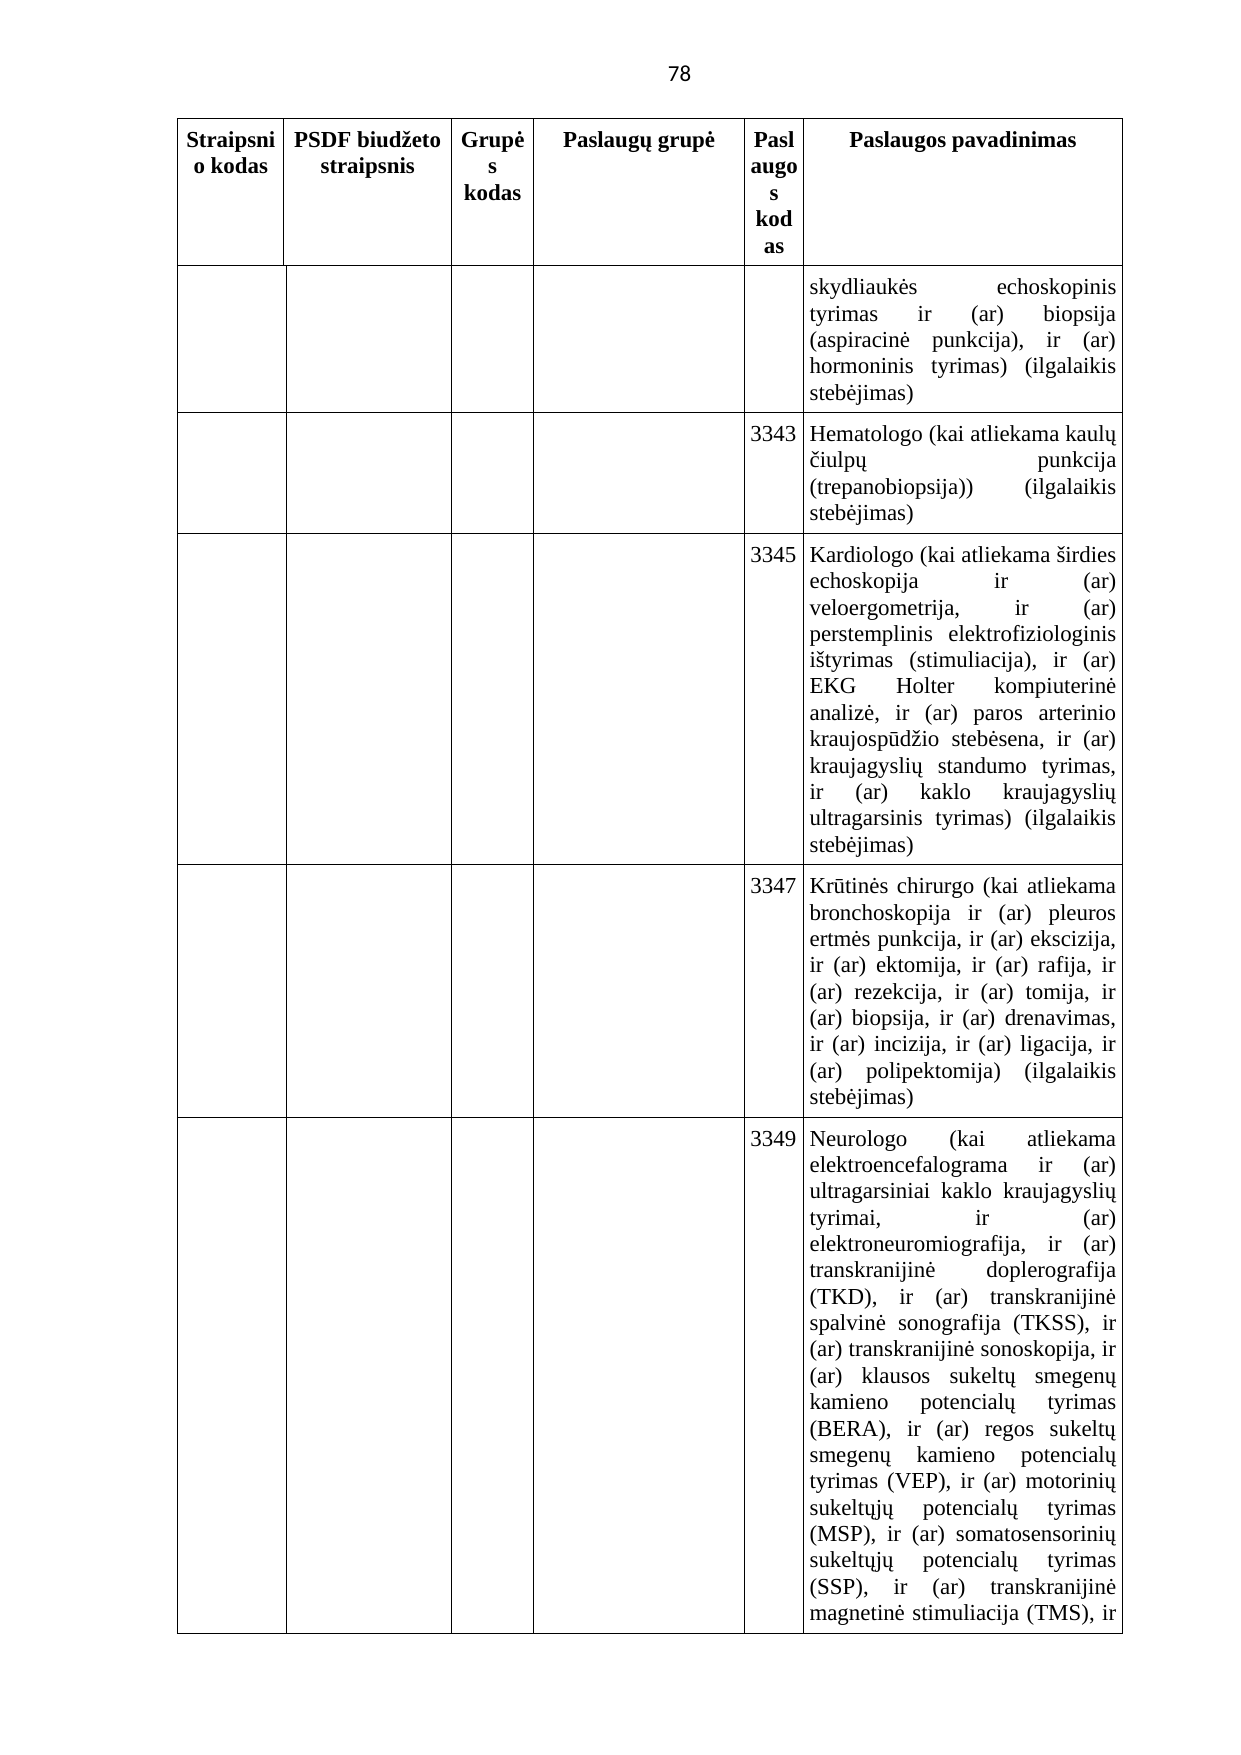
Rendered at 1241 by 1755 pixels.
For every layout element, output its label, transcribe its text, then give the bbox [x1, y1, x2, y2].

table_cell [287, 413, 451, 533]
table_cell 3343 [745, 413, 803, 533]
table_header PSDF biudžeto straipsnis [284, 119, 451, 265]
table_cell [452, 865, 533, 1117]
table_header Paslaugos kodas [745, 119, 803, 265]
table_cell [287, 865, 451, 1117]
table_cell [534, 266, 744, 412]
table_cell [178, 534, 286, 864]
table_cell 3347 [745, 865, 803, 1117]
table_cell [178, 266, 286, 412]
table_cell [534, 865, 744, 1117]
table_cell [178, 413, 286, 533]
table_cell [745, 266, 803, 412]
table_cell Hematologo (kai atliekama kaulų čiulpų punkcija (trepanobiopsija)) (ilgalaikis stebėjimas) [804, 413, 1122, 533]
table_header Paslaugos pavadinimas [804, 119, 1122, 265]
table_header Straipsnio kodas [178, 119, 283, 265]
table_cell [452, 534, 533, 864]
table_cell Neurologo (kai atliekama elektroencefalograma ir (ar) ultragarsiniai kaklo kraujagyslių tyrimai, ir (ar) elektroneuromiografija, ir (ar) transkranijinė doplerografija (TKD), ir (ar) transkranijinė spalvinė sonografija (TKSS), ir (ar) transkranijinė sonoskopija, ir (ar) klausos sukeltų smegenų kamieno potencialų tyrimas (BERA), ir (ar) regos sukeltų smegenų kamieno potencialų tyrimas (VEP), ir (ar) motorinių sukeltųjų potencialų tyrimas (MSP), ir (ar) somatosensorinių sukeltųjų potencialų tyrimas (SSP), ir (ar) transkranijinė magnetinė stimuliacija (TMS), ir [804, 1118, 1122, 1632]
table_header Grupės kodas [452, 119, 533, 265]
table_cell skydliaukės echoskopinis tyrimas ir (ar) biopsija (aspiracinė punkcija), ir (ar) hormoninis tyrimas) (ilgalaikis stebėjimas) [804, 266, 1122, 412]
table_cell 3345 [745, 534, 803, 864]
table_cell [287, 534, 451, 864]
table_cell [287, 266, 451, 412]
table_cell [534, 534, 744, 864]
table_cell 3349 [745, 1118, 803, 1632]
table_cell [178, 865, 286, 1117]
table_cell [178, 1118, 286, 1632]
table_cell Krūtinės chirurgo (kai atliekama bronchoskopija ir (ar) pleuros ertmės punkcija, ir (ar) ekscizija, ir (ar) ektomija, ir (ar) rafija, ir (ar) rezekcija, ir (ar) tomija, ir (ar) biopsija, ir (ar) drenavimas, ir (ar) incizija, ir (ar) ligacija, ir (ar) polipektomija) (ilgalaikis stebėjimas) [804, 865, 1122, 1117]
table_cell [534, 413, 744, 533]
table_cell [534, 1118, 744, 1632]
table_cell [452, 1118, 533, 1632]
table_cell [287, 1118, 451, 1632]
table_cell [452, 413, 533, 533]
table_cell Kardiologo (kai atliekama širdies echoskopija ir (ar) veloergometrija, ir (ar) perstemplinis elektrofiziologinis ištyrimas (stimuliacija), ir (ar) EKG Holter kompiuterinė analizė, ir (ar) paros arterinio kraujospūdžio stebėsena, ir (ar) kraujagyslių standumo tyrimas, ir (ar) kaklo kraujagyslių ultragarsinis tyrimas) (ilgalaikis stebėjimas) [804, 534, 1122, 864]
table_cell [452, 266, 533, 412]
table_header Paslaugų grupė [534, 119, 744, 265]
